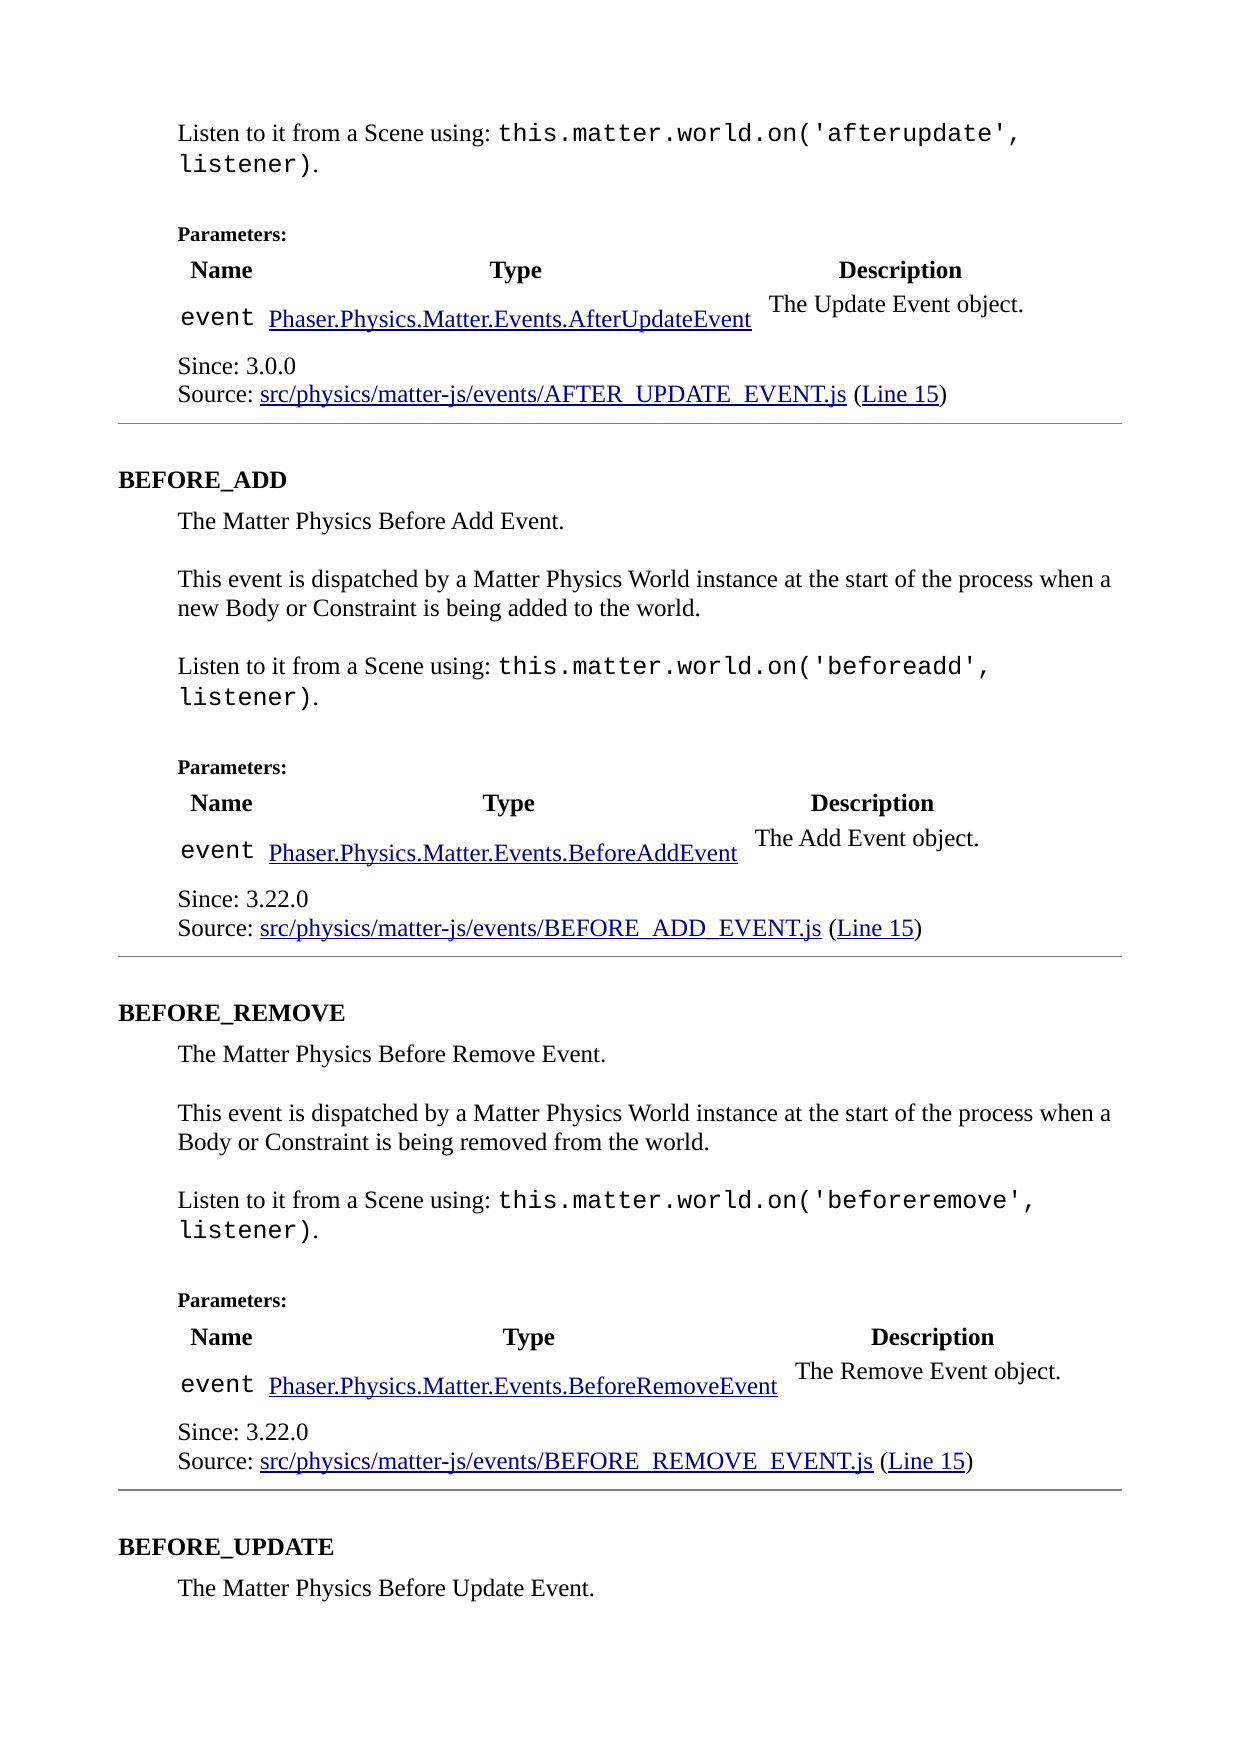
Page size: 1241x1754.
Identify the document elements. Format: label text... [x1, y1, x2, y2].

subtitle Since: 3.0.0 [177, 351, 1122, 379]
subtitle Since: 3.22.0 [177, 884, 1122, 913]
list Listen to it from a Scene using: this.matter.world.on('afterupdate', listener). [177, 118, 1122, 180]
list Listen to it from a Scene using: this.matter.world.on('beforeremove', listener). [177, 1185, 1122, 1246]
list This event is dispatched by a Matter Physics World instance at the start of the process when a Body or Constraint is being removed from the world. [177, 1098, 1122, 1155]
subtitle Source: src/physics/matter-js/events/BEFORE_REMOVE_EVENT.js (Line 15) [177, 1446, 1122, 1475]
table_cell The Remove Event object. [792, 1353, 1073, 1417]
table_cell event [177, 1353, 265, 1417]
subtitle BEFORE_UPDATE [118, 1532, 1122, 1560]
table_cell Phaser.Physics.Matter.Events.AfterUpdateEvent [265, 287, 766, 351]
list The Matter Physics Before Remove Event. [177, 1039, 1122, 1068]
table_header Description [766, 252, 1036, 287]
subtitle Since: 3.22.0 [177, 1417, 1122, 1446]
list The Matter Physics Before Update Event. [177, 1573, 1122, 1602]
list This event is dispatched by a Matter Physics World instance at the start of the process when a new Body or Constraint is being added to the world. [177, 564, 1122, 622]
table_header Name [177, 252, 265, 287]
table_header Description [752, 785, 993, 820]
subtitle BEFORE_REMOVE [118, 998, 1122, 1027]
subtitle BEFORE_ADD [118, 465, 1122, 494]
subtitle Parameters: [177, 755, 1122, 779]
table_cell The Update Event object. [766, 287, 1036, 351]
table_header Name [177, 1319, 265, 1353]
table_header Description [792, 1319, 1073, 1353]
subtitle Source: src/physics/matter-js/events/AFTER_UPDATE_EVENT.js (Line 15) [177, 379, 1122, 408]
subtitle Source: src/physics/matter-js/events/BEFORE_ADD_EVENT.js (Line 15) [177, 913, 1122, 942]
table_header Name [177, 785, 265, 820]
table_cell Phaser.Physics.Matter.Events.BeforeRemoveEvent [265, 1353, 792, 1417]
table_header Type [265, 785, 752, 820]
table_cell event [177, 287, 265, 351]
table_header Type [265, 252, 766, 287]
table_cell event [177, 820, 265, 884]
table_cell Phaser.Physics.Matter.Events.BeforeAddEvent [265, 820, 752, 884]
subtitle Parameters: [177, 1288, 1122, 1312]
subtitle Parameters: [177, 222, 1122, 246]
list Listen to it from a Scene using: this.matter.world.on('beforeadd', listener). [177, 651, 1122, 713]
table_header Type [265, 1319, 792, 1353]
table_cell The Add Event object. [752, 820, 993, 884]
list The Matter Physics Before Add Event. [177, 506, 1122, 535]
